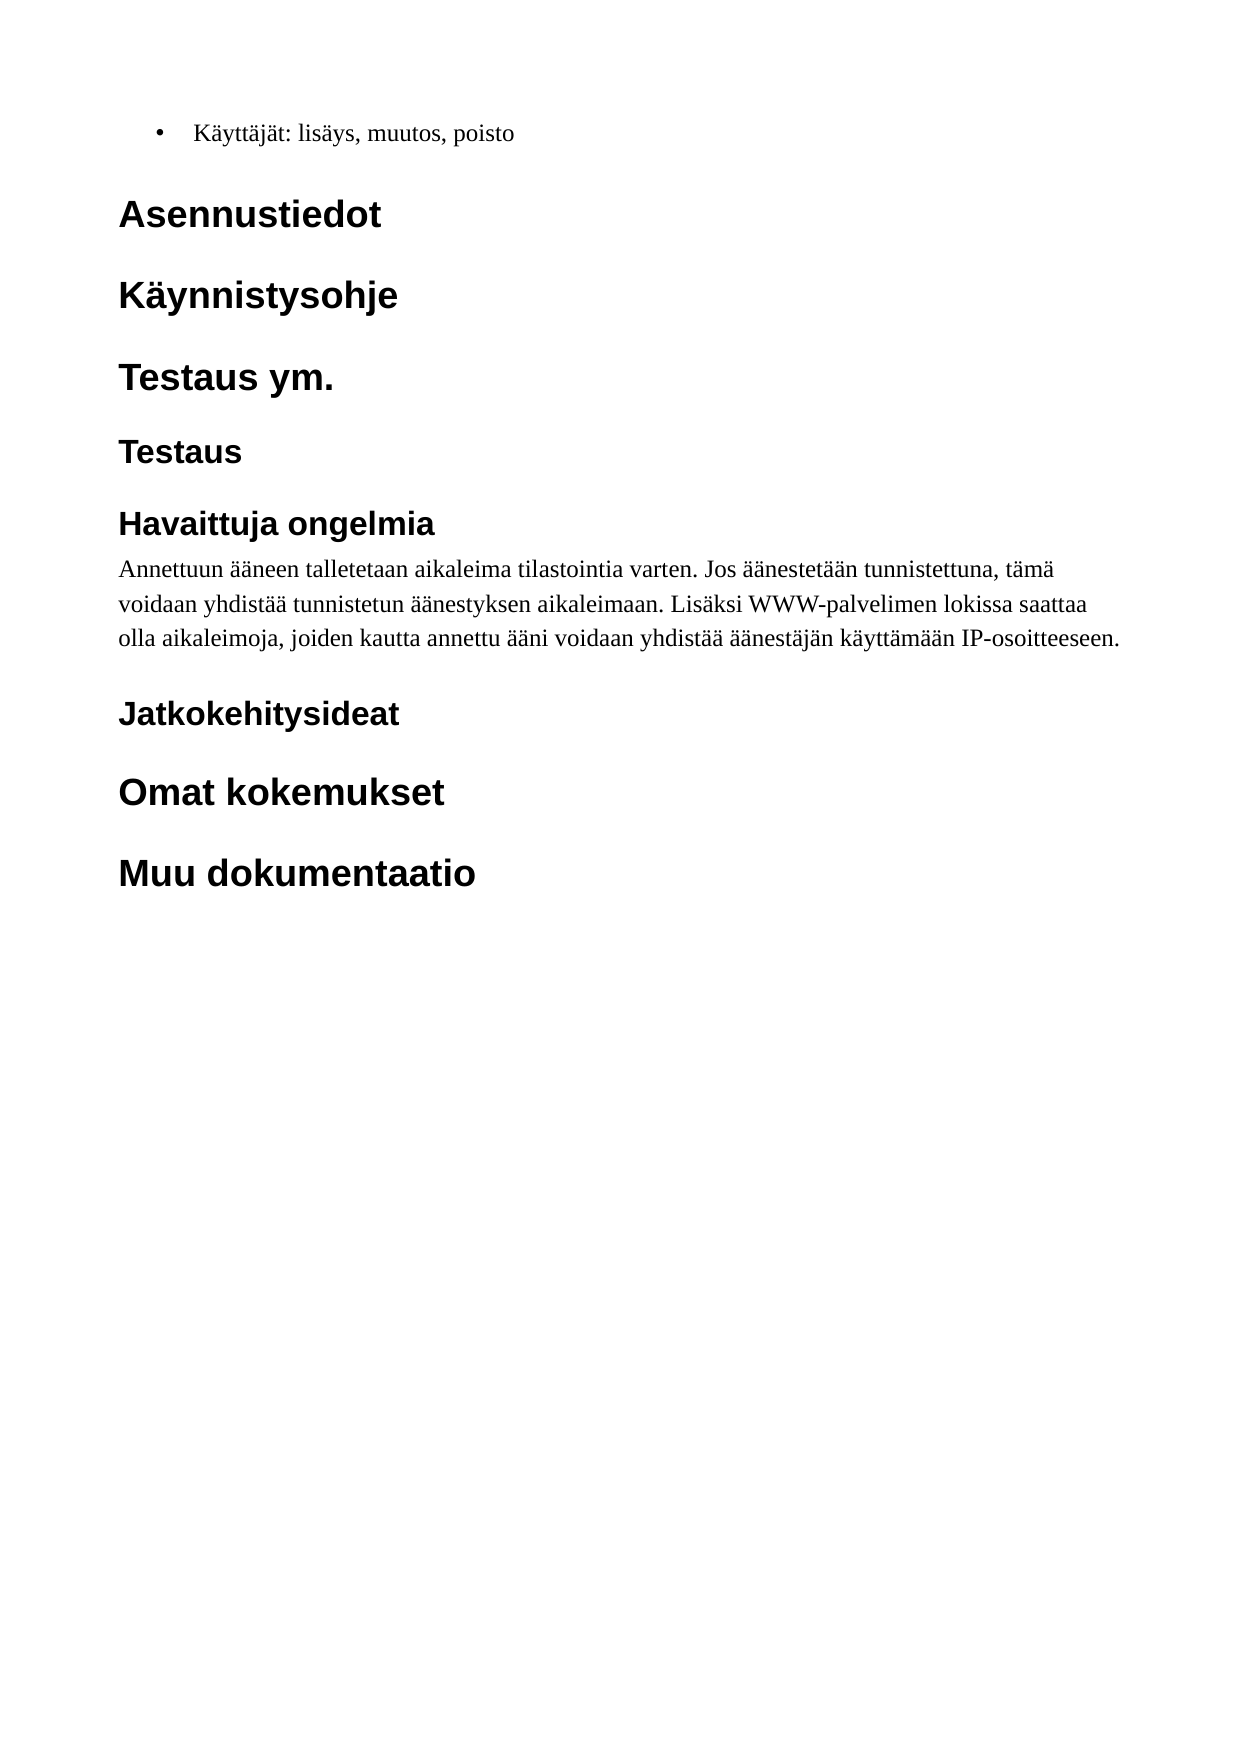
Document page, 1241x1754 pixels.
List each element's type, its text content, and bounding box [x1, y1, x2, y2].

subtitle Testaus [118, 431, 1122, 470]
subtitle Havaittuja ongelmia [118, 503, 1122, 542]
subtitle Testaus ym. [118, 354, 1122, 398]
list Käyttäjät: lisäys, muutos, poisto [156, 118, 1122, 147]
subtitle Muu dokumentaatio [118, 851, 1122, 894]
subtitle Käynnistysohje [118, 273, 1122, 317]
subtitle Asennustiedot [118, 192, 1122, 236]
subtitle Omat kokemukset [118, 769, 1122, 813]
subtitle Jatkokehitysideat [118, 693, 1122, 732]
text Annettuun ääneen talletetaan aikaleima tilastointia varten. Jos äänestetään tunnistettuna, tämä voidaan yhdistää tunnistetun äänestyksen aikaleimaan. Lisäksi WWW-palvelimen lokissa saattaa olla aikaleimoja, joiden kautta annettu ääni voidaan yhdistää äänestäjän käyttämään IP-osoitteeseen. [118, 554, 1122, 652]
